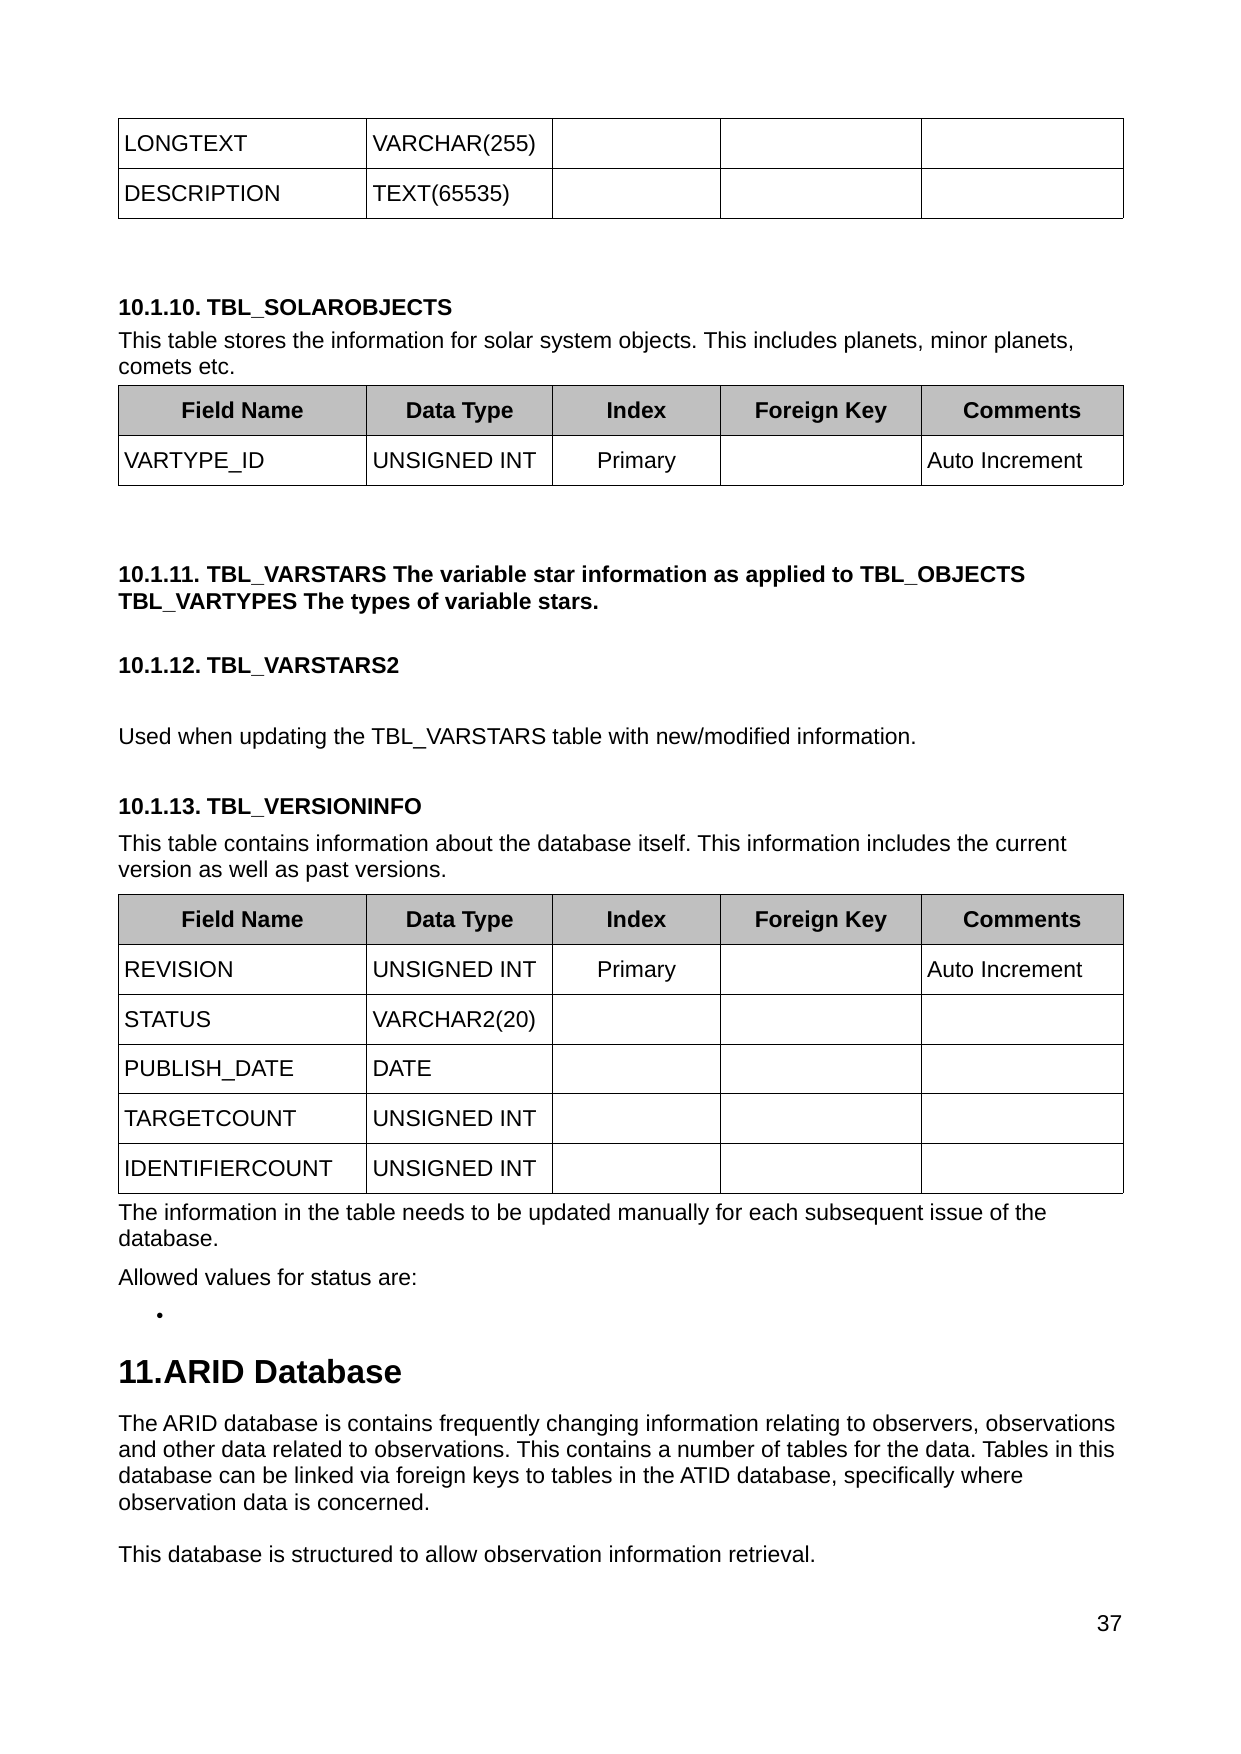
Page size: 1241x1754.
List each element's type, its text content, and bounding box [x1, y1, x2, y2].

table_cell UNSIGNED INT [367, 1094, 552, 1143]
table_header Index [553, 386, 720, 435]
table_cell [922, 1144, 1123, 1193]
text The information in the table needs to be updated manually for each subsequent issue of the database. [118, 1199, 1122, 1252]
table_cell [721, 1094, 921, 1143]
table_cell Primary [553, 945, 720, 994]
table_cell REVISION [119, 945, 366, 994]
table_cell [922, 995, 1123, 1043]
table_cell STATUS [119, 995, 366, 1043]
table_cell [553, 169, 720, 218]
table_cell DATE [367, 1045, 552, 1093]
table_cell [553, 1144, 720, 1193]
table_cell [721, 119, 921, 168]
text This table contains information about the database itself. This information includes the current version as well as past versions. [118, 820, 1122, 882]
text This database is structured to allow observation information retrieval. [118, 1527, 1122, 1568]
table_cell LONGTEXT [119, 119, 366, 168]
table_cell [553, 1094, 720, 1143]
table_cell TARGETCOUNT [119, 1094, 366, 1143]
table_cell [922, 1045, 1123, 1093]
subtitle TBL_SOLAROBJECTS [118, 294, 1122, 321]
text The ARID database is contains frequently changing information relating to observers, observations and other data related to observations. This contains a number of tables for the data. Tables in this database can be linked via foreign keys to tables in the ATID database, specifically where observation data is concerned. [118, 1408, 1122, 1515]
table_cell [553, 119, 720, 168]
table_header Foreign Key [721, 895, 921, 944]
subtitle ARID Database [118, 1352, 1122, 1390]
table_header Field Name [119, 895, 366, 944]
text Used when updating the TBL_VARSTARS table with new/modified information. [118, 723, 1122, 749]
table_cell UNSIGNED INT [367, 1144, 552, 1193]
table_cell [922, 119, 1123, 168]
table_cell VARCHAR(255) [367, 119, 552, 168]
table_cell [553, 995, 720, 1043]
table_cell Auto Increment [922, 436, 1123, 485]
table_cell PUBLISH_DATE [119, 1045, 366, 1093]
table_cell IDENTIFIERCOUNT [119, 1144, 366, 1193]
table_cell [553, 1045, 720, 1093]
table_header Comments [922, 895, 1123, 944]
text This table stores the information for solar system objects. This includes planets, minor planets, comets etc. [118, 327, 1122, 379]
table_cell VARTYPE_ID [119, 436, 366, 485]
table_cell [721, 1144, 921, 1193]
table_header Comments [922, 386, 1123, 435]
table_cell UNSIGNED INT [367, 436, 552, 485]
table_cell Auto Increment [922, 945, 1123, 994]
table_cell [721, 436, 921, 485]
subtitle TBL_VERSIONINFO [118, 793, 1122, 820]
table_cell TEXT(65535) [367, 169, 552, 218]
table_cell [922, 1094, 1123, 1143]
table_cell [721, 945, 921, 994]
table_cell [721, 169, 921, 218]
table_header Data Type [367, 386, 552, 435]
table_header Data Type [367, 895, 552, 944]
subtitle TBL_VARSTARS The variable star information as applied to TBL_OBJECTS TBL_VARTYPES The types of variable stars. [118, 561, 1122, 614]
text Allowed values for status are: [118, 1263, 1122, 1290]
table_cell DESCRIPTION [119, 169, 366, 218]
table_cell UNSIGNED INT [367, 945, 552, 994]
table_header Index [553, 895, 720, 944]
table_cell VARCHAR2(20) [367, 995, 552, 1043]
subtitle TBL_VARSTARS2 [118, 652, 1122, 679]
table_header Field Name [119, 386, 366, 435]
table_cell [922, 169, 1123, 218]
table_header Foreign Key [721, 386, 921, 435]
table_cell [721, 995, 921, 1043]
table_cell Primary [553, 436, 720, 485]
table_cell [721, 1045, 921, 1093]
